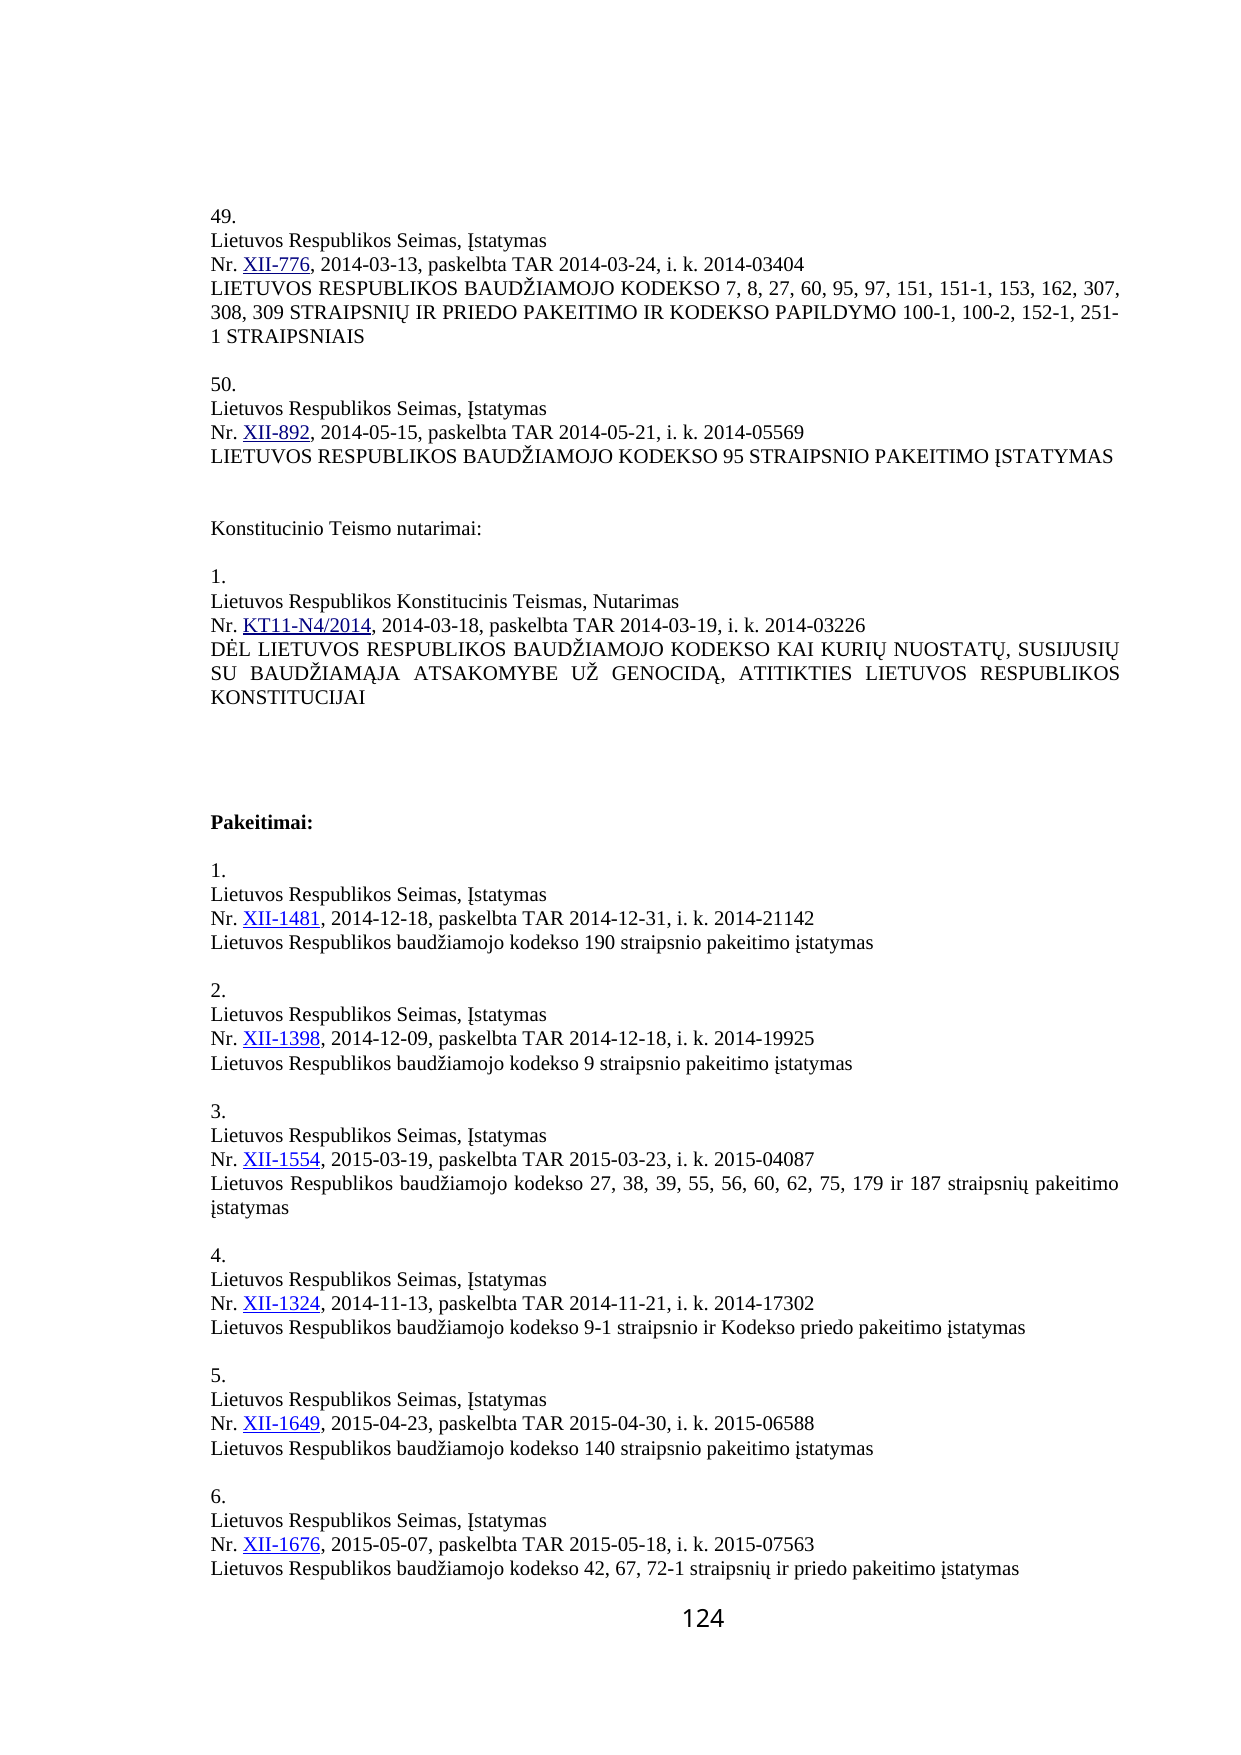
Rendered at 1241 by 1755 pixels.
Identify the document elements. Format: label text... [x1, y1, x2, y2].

text Nr. XII-892, 2014-05-15, paskelbta TAR 2014-05-21, i. k. 2014-05569 [210, 420, 1120, 444]
text Lietuvos Respublikos Seimas, Įstatymas [210, 1002, 1120, 1026]
text Lietuvos Respublikos Seimas, Įstatymas [210, 228, 1120, 252]
text Konstitucinio Teismo nutarimai: [210, 516, 1120, 540]
text 5. [210, 1363, 1120, 1387]
text Nr. XII-1481, 2014-12-18, paskelbta TAR 2014-12-31, i. k. 2014-21142 [210, 906, 1120, 930]
text Nr. KT11-N4/2014, 2014-03-18, paskelbta TAR 2014-03-19, i. k. 2014-03226 [210, 613, 1120, 637]
text Lietuvos Respublikos Seimas, Įstatymas [210, 1267, 1120, 1291]
text Lietuvos Respublikos baudžiamojo kodekso 190 straipsnio pakeitimo įstatymas [210, 930, 1120, 954]
text Lietuvos Respublikos Konstitucinis Teismas, Nutarimas [210, 588, 1120, 613]
text 49. [210, 203, 1120, 228]
text LIETUVOS RESPUBLIKOS BAUDŽIAMOJO KODEKSO 95 STRAIPSNIO PAKEITIMO ĮSTATYMAS [210, 444, 1120, 468]
text Lietuvos Respublikos baudžiamojo kodekso 9-1 straipsnio ir Kodekso priedo pakeitimo įstatymas [210, 1315, 1120, 1339]
text 3. [210, 1098, 1120, 1123]
text Nr. XII-1324, 2014-11-13, paskelbta TAR 2014-11-21, i. k. 2014-17302 [210, 1291, 1120, 1315]
text 50. [210, 372, 1120, 396]
text Nr. XII-1649, 2015-04-23, paskelbta TAR 2015-04-30, i. k. 2015-06588 [210, 1411, 1120, 1435]
text Lietuvos Respublikos baudžiamojo kodekso 140 straipsnio pakeitimo įstatymas [210, 1435, 1120, 1459]
text Lietuvos Respublikos Seimas, Įstatymas [210, 1123, 1120, 1147]
text DĖL LIETUVOS RESPUBLIKOS BAUDŽIAMOJO KODEKSO KAI KURIŲ NUOSTATŲ, SUSIJUSIŲ SU BAUDŽIAMĄJA ATSAKOMYBE UŽ GENOCIDĄ, ATITIKTIES LIETUVOS RESPUBLIKOS KONSTITUCIJAI [210, 637, 1120, 709]
text 6. [210, 1483, 1120, 1508]
text Lietuvos Respublikos baudžiamojo kodekso 27, 38, 39, 55, 56, 60, 62, 75, 179 ir 187 straipsnių pakeitimo įstatymas [210, 1171, 1120, 1219]
text Lietuvos Respublikos baudžiamojo kodekso 42, 67, 72-1 straipsnių ir priedo pakeitimo įstatymas [210, 1556, 1120, 1580]
text Lietuvos Respublikos Seimas, Įstatymas [210, 1508, 1120, 1532]
text Nr. XII-776, 2014-03-13, paskelbta TAR 2014-03-24, i. k. 2014-03404 [210, 252, 1120, 276]
text 1. [210, 564, 1120, 588]
text Lietuvos Respublikos baudžiamojo kodekso 9 straipsnio pakeitimo įstatymas [210, 1050, 1120, 1074]
text Nr. XII-1398, 2014-12-09, paskelbta TAR 2014-12-18, i. k. 2014-19925 [210, 1026, 1120, 1050]
text Nr. XII-1554, 2015-03-19, paskelbta TAR 2015-03-23, i. k. 2015-04087 [210, 1147, 1120, 1171]
text 1. [210, 858, 1120, 882]
text Lietuvos Respublikos Seimas, Įstatymas [210, 396, 1120, 420]
text Pakeitimai: [210, 810, 1120, 834]
text Lietuvos Respublikos Seimas, Įstatymas [210, 882, 1120, 906]
text LIETUVOS RESPUBLIKOS BAUDŽIAMOJO KODEKSO 7, 8, 27, 60, 95, 97, 151, 151-1, 153, 162, 307, 308, 309 STRAIPSNIŲ IR PRIEDO PAKEITIMO IR KODEKSO PAPILDYMO 100-1, 100-2, 152-1, 251-1 STRAIPSNIAIS [210, 276, 1120, 348]
text Lietuvos Respublikos Seimas, Įstatymas [210, 1387, 1120, 1411]
text 4. [210, 1243, 1120, 1267]
text Nr. XII-1676, 2015-05-07, paskelbta TAR 2015-05-18, i. k. 2015-07563 [210, 1532, 1120, 1556]
text 2. [210, 978, 1120, 1002]
